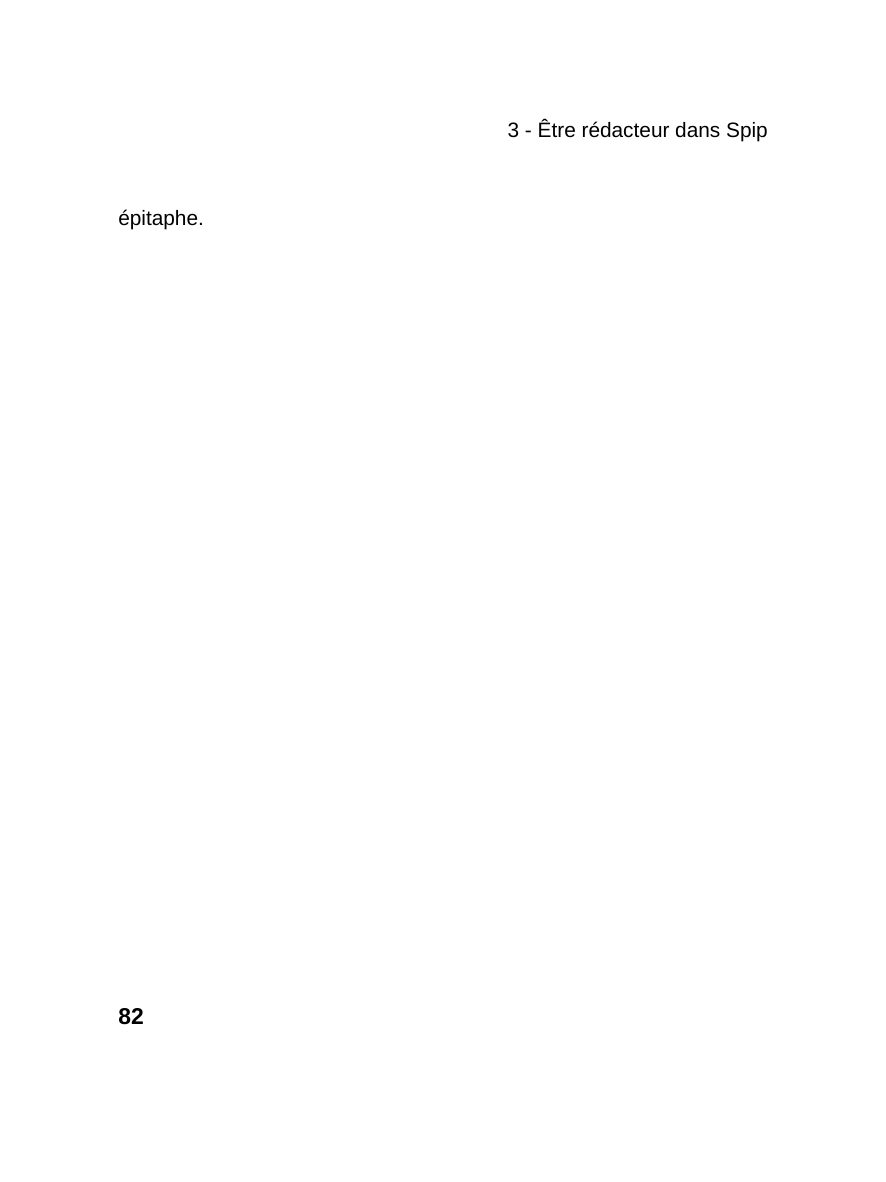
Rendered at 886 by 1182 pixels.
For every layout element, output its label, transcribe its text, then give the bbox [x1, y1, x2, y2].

text épitaphe. [118, 207, 768, 230]
